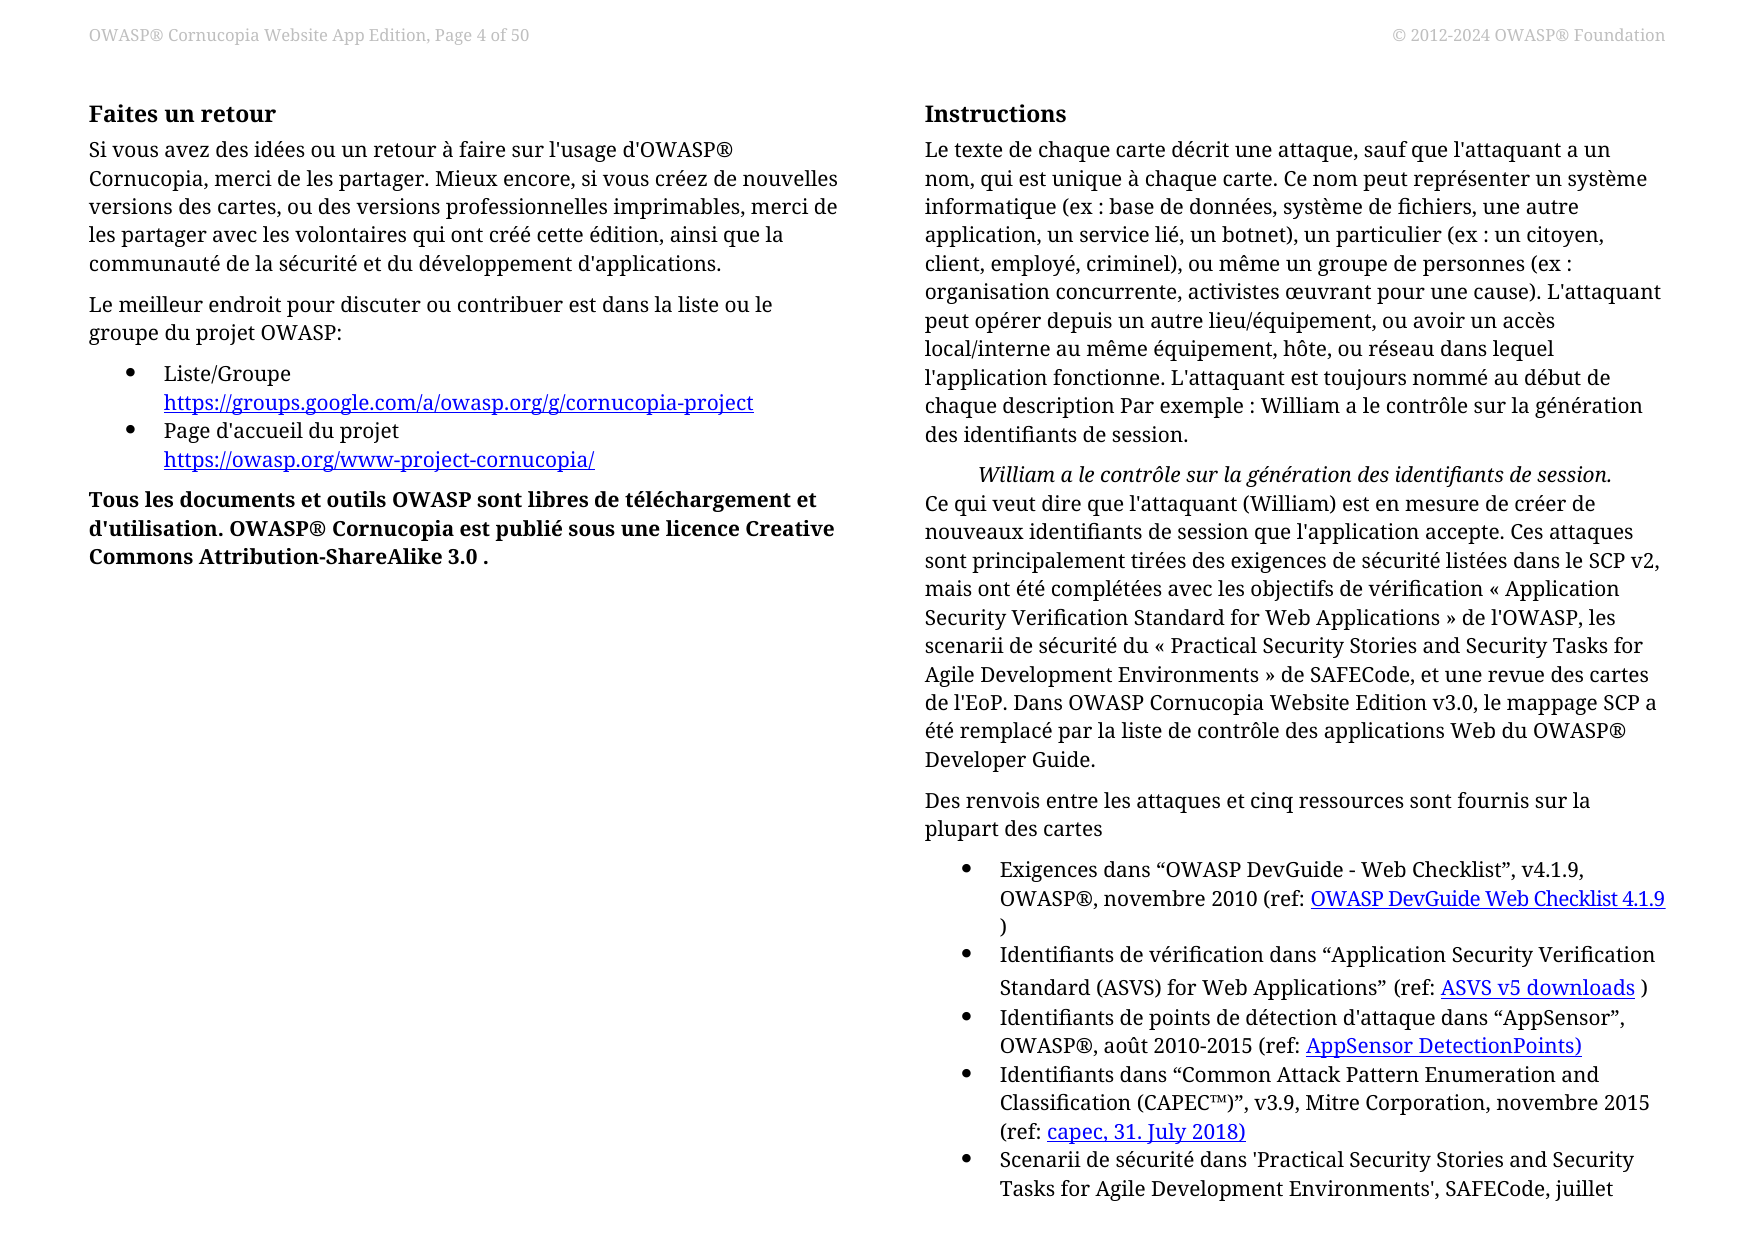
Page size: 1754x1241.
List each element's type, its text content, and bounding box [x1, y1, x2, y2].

table_header Faites un retour Si vous avez des idées ou un retour à faire sur l'usage d'OWASP® Cornucopia, merci de les partager. Mieux encore, si vous créez de nouvelles versions des cartes, ou des versions professionnelles imprimables, merci de les partager avec les volontaires qui ont créé cette édition, ainsi que la communauté de la sécurité et du développement d'applications. Le meilleur endroit pour discuter ou contribuer est dans la liste ou le groupe du projet OWASP: Liste/Groupe https://groups.google.com/a/owasp.org/g/cornucopia-project Page d'accueil du projet https://owasp.org/www-project-cornucopia/ Tous les documents et outils OWASP sont libres de téléchargement et d'utilisation. OWASP® Cornucopia est publié sous une licence Creative Commons Attribution-ShareAlike 3.0 . [78, 98, 856, 1202]
table_header Instructions Le texte de chaque carte décrit une attaque, sauf que l'attaquant a un nom, qui est unique à chaque carte. Ce nom peut représenter un système informatique (ex : base de données, système de fichiers, une autre application, un service lié, un botnet), un particulier (ex : un citoyen, client, employé, criminel), ou même un groupe de personnes (ex : organisation concurrente, activistes œuvrant pour une cause). L'attaquant peut opérer depuis un autre lieu/équipement, ou avoir un accès local/interne au même équipement, hôte, ou réseau dans lequel l'application fonctionne. L'attaquant est toujours nommé au début de chaque description Par exemple : William a le contrôle sur la génération des identifiants de session. William a le contrôle sur la génération des identifiants de session. Ce qui veut dire que l'attaquant (William) est en mesure de créer de nouveaux identifiants de session que l'application accepte. Ces attaques sont principalement tirées des exigences de sécurité listées dans le SCP v2, mais ont été complétées avec les objectifs de vérification « Application Security Verification Standard for Web Applications » de l'OWASP, les scenarii de sécurité du « Practical Security Stories and Security Tasks for Agile Development Environments » de SAFECode, et une revue des cartes de l'EoP. Dans OWASP Cornucopia Website Edition v3.0, le mappage SCP a été remplacé par la liste de contrôle des applications Web du OWASP® Developer Guide. Des renvois entre les attaques et cinq ressources sont fournis sur la plupart des cartes Exigences dans “OWASP DevGuide - Web Checklist”, v4.1.9, OWASP®, novembre 2010 (ref: OWASP DevGuide Web Checklist 4.1.9 ) Identifiants de vérification dans “Application Security Verification Standard (ASVS) for Web Applications” (ref: ASVS v5 downloads ) Identifiants de points de détection d'attaque dans “AppSensor”, OWASP®, août 2010-2015 (ref: AppSensor DetectionPoints) Identifiants dans “Common Attack Pattern Enumeration and Classification (CAPEC™)”, v3.9, Mitre Corporation, novembre 2015 (ref: capec, 31. July 2018) Scenarii de sécurité dans 'Practical Security Stories and Security Tasks for Agile Development Environments', SAFECode, juillet [913, 98, 1677, 1202]
table_header [856, 98, 913, 1202]
